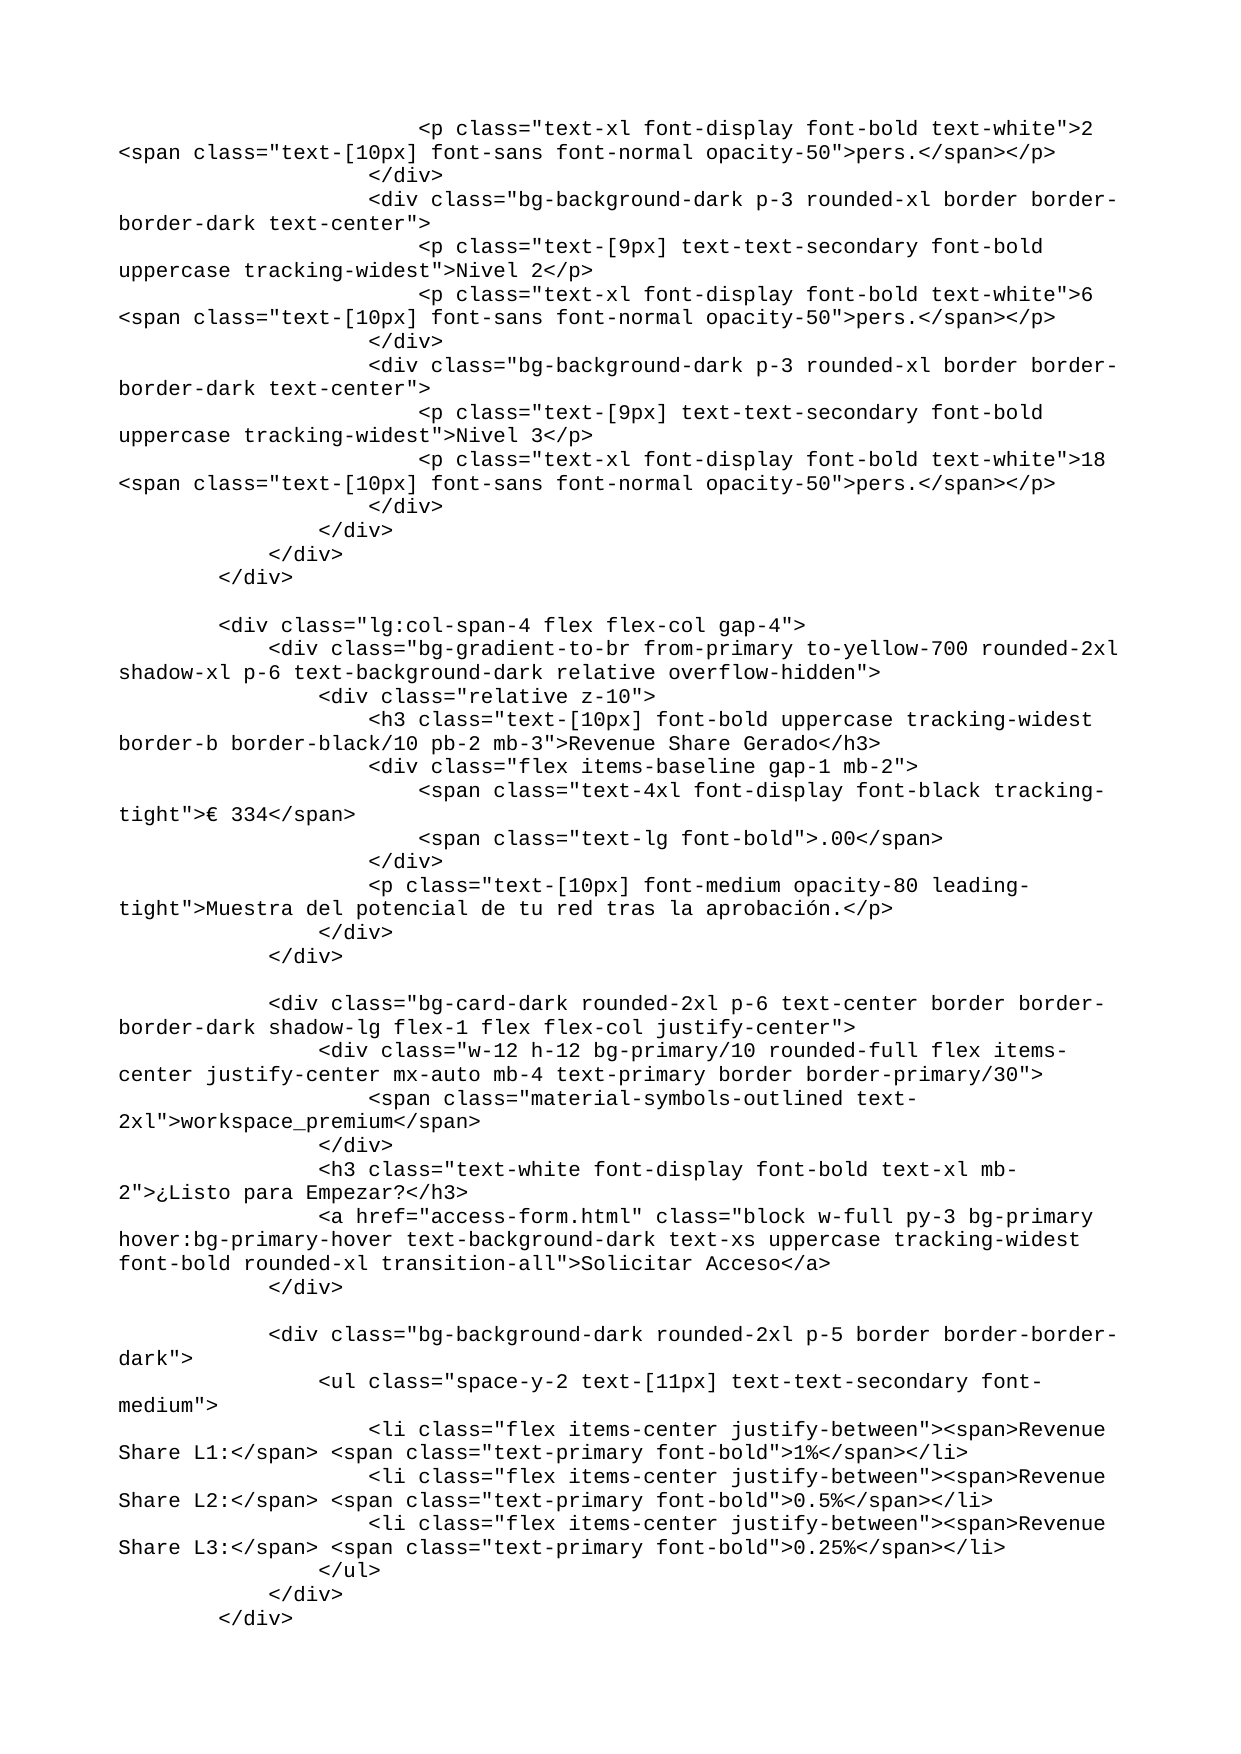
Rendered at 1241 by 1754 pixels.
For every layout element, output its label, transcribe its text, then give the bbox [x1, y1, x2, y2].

table_cell <p class="text-xl font-display font-bold text-white">2 <span class="text-[10px] font-sans font-normal opacity-50">pers.</span></p> </div> <div class="bg-background-dark p-3 rounded-xl border border-border-dark text-center"> <p class="text-[9px] text-text-secondary font-bold uppercase tracking-widest">Nivel 2</p> <p class="text-xl font-display font-bold text-white">6 <span class="text-[10px] font-sans font-normal opacity-50">pers.</span></p> </div> <div class="bg-background-dark p-3 rounded-xl border border-border-dark text-center"> <p class="text-[9px] text-text-secondary font-bold uppercase tracking-widest">Nivel 3</p> <p class="text-xl font-display font-bold text-white">18 <span class="text-[10px] font-sans font-normal opacity-50">pers.</span></p> </div> </div> </div> </div> <div class="lg:col-span-4 flex flex-col gap-4"> <div class="bg-gradient-to-br from-primary to-yellow-700 rounded-2xl shadow-xl p-6 text-background-dark relative overflow-hidden"> <div class="relative z-10"> <h3 class="text-[10px] font-bold uppercase tracking-widest border-b border-black/10 pb-2 mb-3">Revenue Share Gerado</h3> <div class="flex items-baseline gap-1 mb-2"> <span class="text-4xl font-display font-black tracking-tight">€ 334</span> <span class="text-lg font-bold">.00</span> </div> <p class="text-[10px] font-medium opacity-80 leading-tight">Muestra del potencial de tu red tras la aprobación.</p> </div> </div> <div class="bg-card-dark rounded-2xl p-6 text-center border border-border-dark shadow-lg flex-1 flex flex-col justify-center"> <div class="w-12 h-12 bg-primary/10 rounded-full flex items-center justify-center mx-auto mb-4 text-primary border border-primary/30"> <span class="material-symbols-outlined text-2xl">workspace_premium</span> </div> <h3 class="text-white font-display font-bold text-xl mb-2">¿Listo para Empezar?</h3> <a href="access-form.html" class="block w-full py-3 bg-primary hover:bg-primary-hover text-background-dark text-xs uppercase tracking-widest font-bold rounded-xl transition-all">Solicitar Acceso</a> </div> <div class="bg-background-dark rounded-2xl p-5 border border-border-dark"> <ul class="space-y-2 text-[11px] text-text-secondary font-medium"> <li class="flex items-center justify-between"><span>Revenue Share L1:</span> <span class="text-primary font-bold">1%</span></li> <li class="flex items-center justify-between"><span>Revenue Share L2:</span> <span class="text-primary font-bold">0.5%</span></li> <li class="flex items-center justify-between"><span>Revenue Share L3:</span> <span class="text-primary font-bold">0.25%</span></li> </ul> </div> </div> [118, 118, 1122, 1631]
